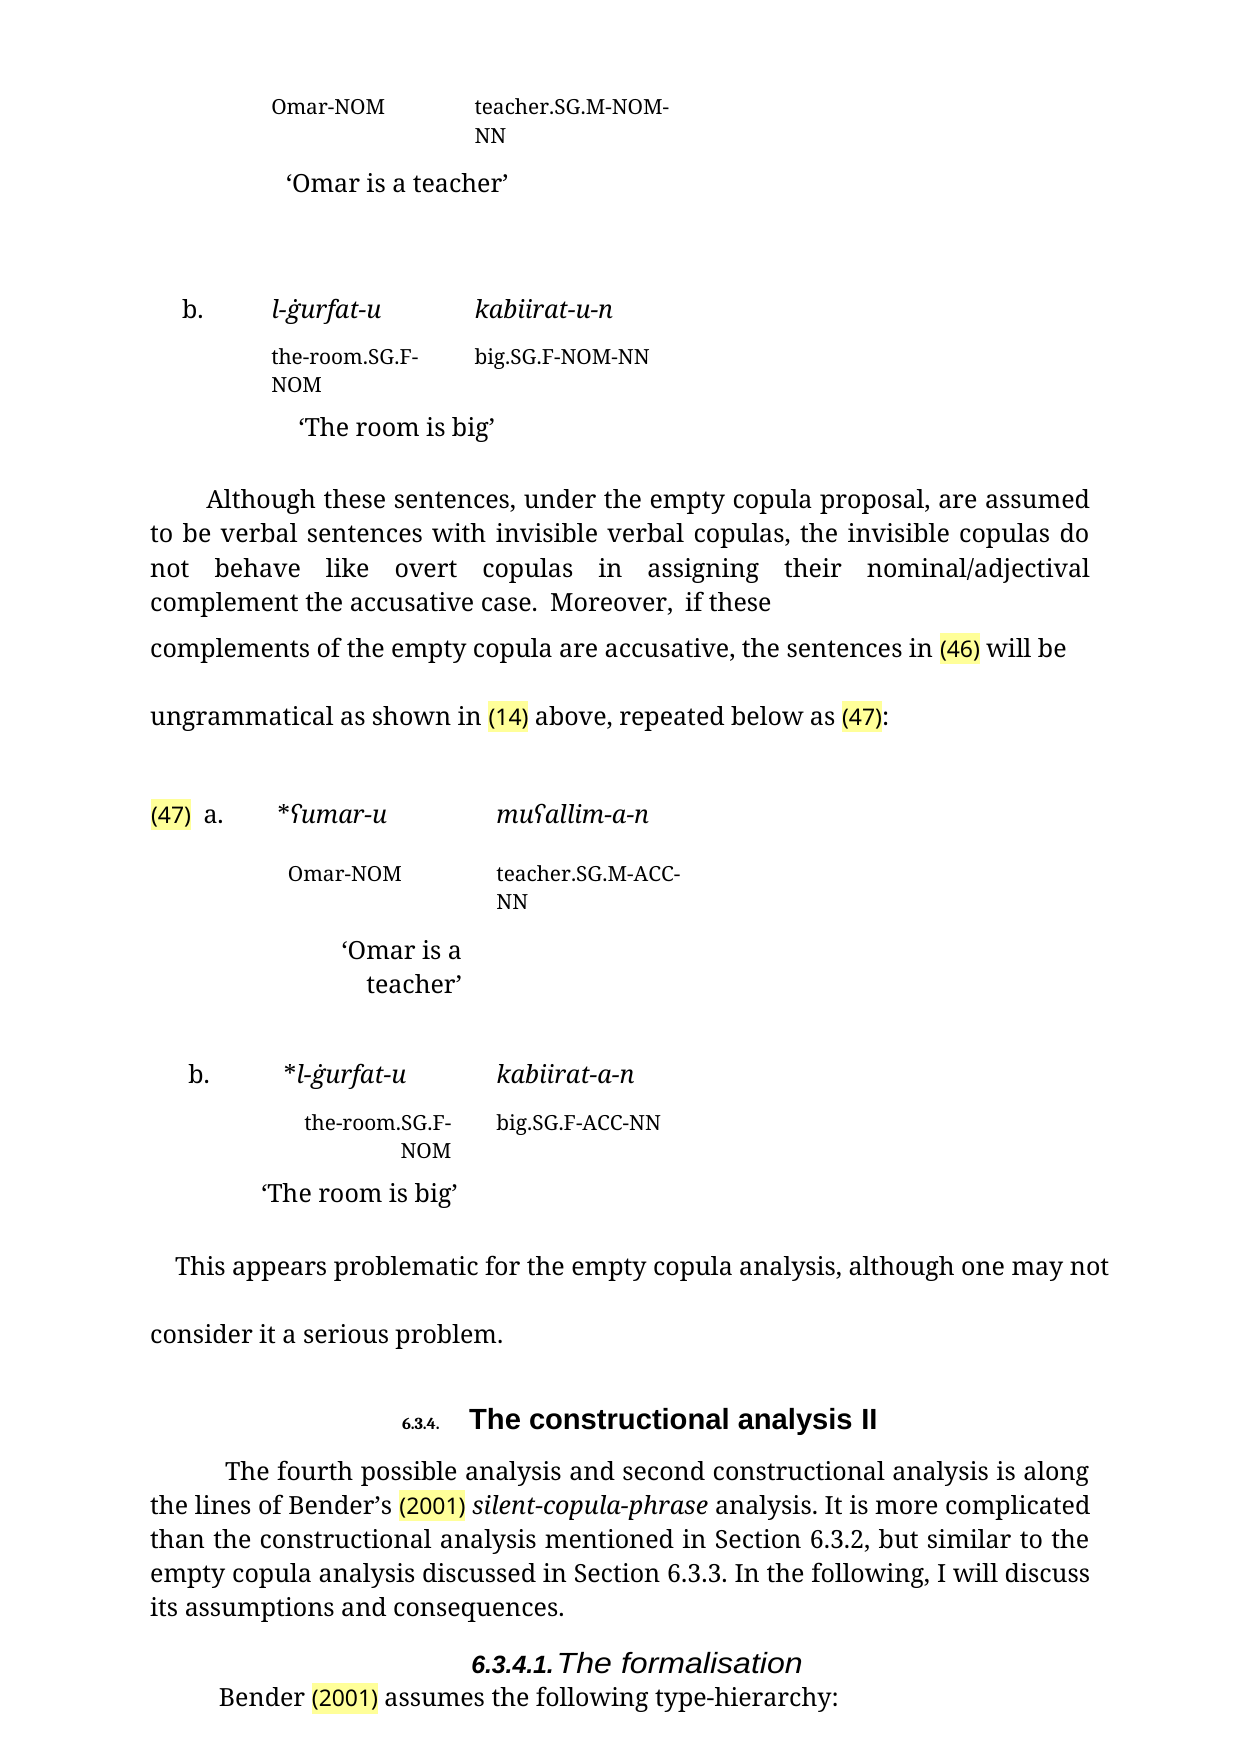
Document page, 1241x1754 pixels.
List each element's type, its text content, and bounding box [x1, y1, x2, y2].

table_cell [119, 399, 237, 444]
table_cell Omar-NOM [237, 78, 452, 149]
table_cell kabiirat-a-n [474, 1006, 708, 1093]
table_cell [119, 1165, 243, 1210]
table_header *ʕumar-u [243, 801, 473, 844]
table_cell [474, 1165, 708, 1210]
table_header muʕallim-a-n [474, 801, 708, 844]
table_cell Omar-NOM [243, 844, 473, 916]
table_cell big.SG.F-NOM-NN [452, 328, 692, 399]
text Bender (2001) assumes the following type-hierarchy: [219, 1680, 1123, 1714]
table_cell b. [119, 1006, 243, 1093]
table_cell b. [119, 240, 237, 327]
text This appears problematic for the empty copula analysis, although one may not consider it a serious problem. [150, 1248, 1123, 1350]
table_cell [474, 916, 708, 1006]
table_cell kabiirat-u-n [452, 240, 692, 327]
table_cell teacher.SG.M-ACC-NN [474, 844, 708, 916]
table_cell ‘The room is big’ [243, 1165, 473, 1210]
table_cell ‘The room is big’ [237, 399, 692, 444]
table_cell big.SG.F-ACC-NN [474, 1094, 708, 1165]
table_cell [119, 844, 243, 916]
text Although these sentences, under the empty copula proposal, are assumed to be verbal sentences with invisible verbal copulas, the invisible copulas do not behave like overt copulas in assigning their nominal/adjectival complement the accusative case. Moreover, if these [150, 482, 1091, 618]
table_cell the-room.SG.F-NOM [243, 1094, 473, 1165]
table_cell the-room.SG.F-NOM [237, 328, 452, 399]
table_cell [119, 78, 237, 149]
table_cell [119, 328, 237, 399]
table_cell [119, 916, 243, 1006]
table_cell *l-ġurfat-u [243, 1006, 473, 1093]
subtitle The formalisation [150, 1647, 1123, 1680]
table_cell ‘Omar is a teacher’ [119, 149, 692, 239]
table_cell l-ġurfat-u [237, 240, 452, 327]
text complements of the empty copula are accusative, the sentences in (46) will be ungrammatical as shown in (14) above, repeated below as (47): [150, 631, 1090, 733]
table_cell [119, 1094, 243, 1165]
table_cell ‘Omar is a teacher’ [243, 916, 473, 1006]
table_cell teacher.SG.M-NOM-NN [452, 78, 692, 149]
subtitle The constructional analysis II [155, 1402, 1123, 1436]
table_header (47) a. [119, 801, 243, 844]
text The fourth possible analysis and second constructional analysis is along the lines of Bender’s (2001) silent-copula-phrase analysis. It is more complicated than the constructional analysis mentioned in Section 6.3.2, but similar to the empty copula analysis discussed in Section 6.3.3. In the following, I will discuss its assumptions and consequences. [150, 1453, 1091, 1624]
